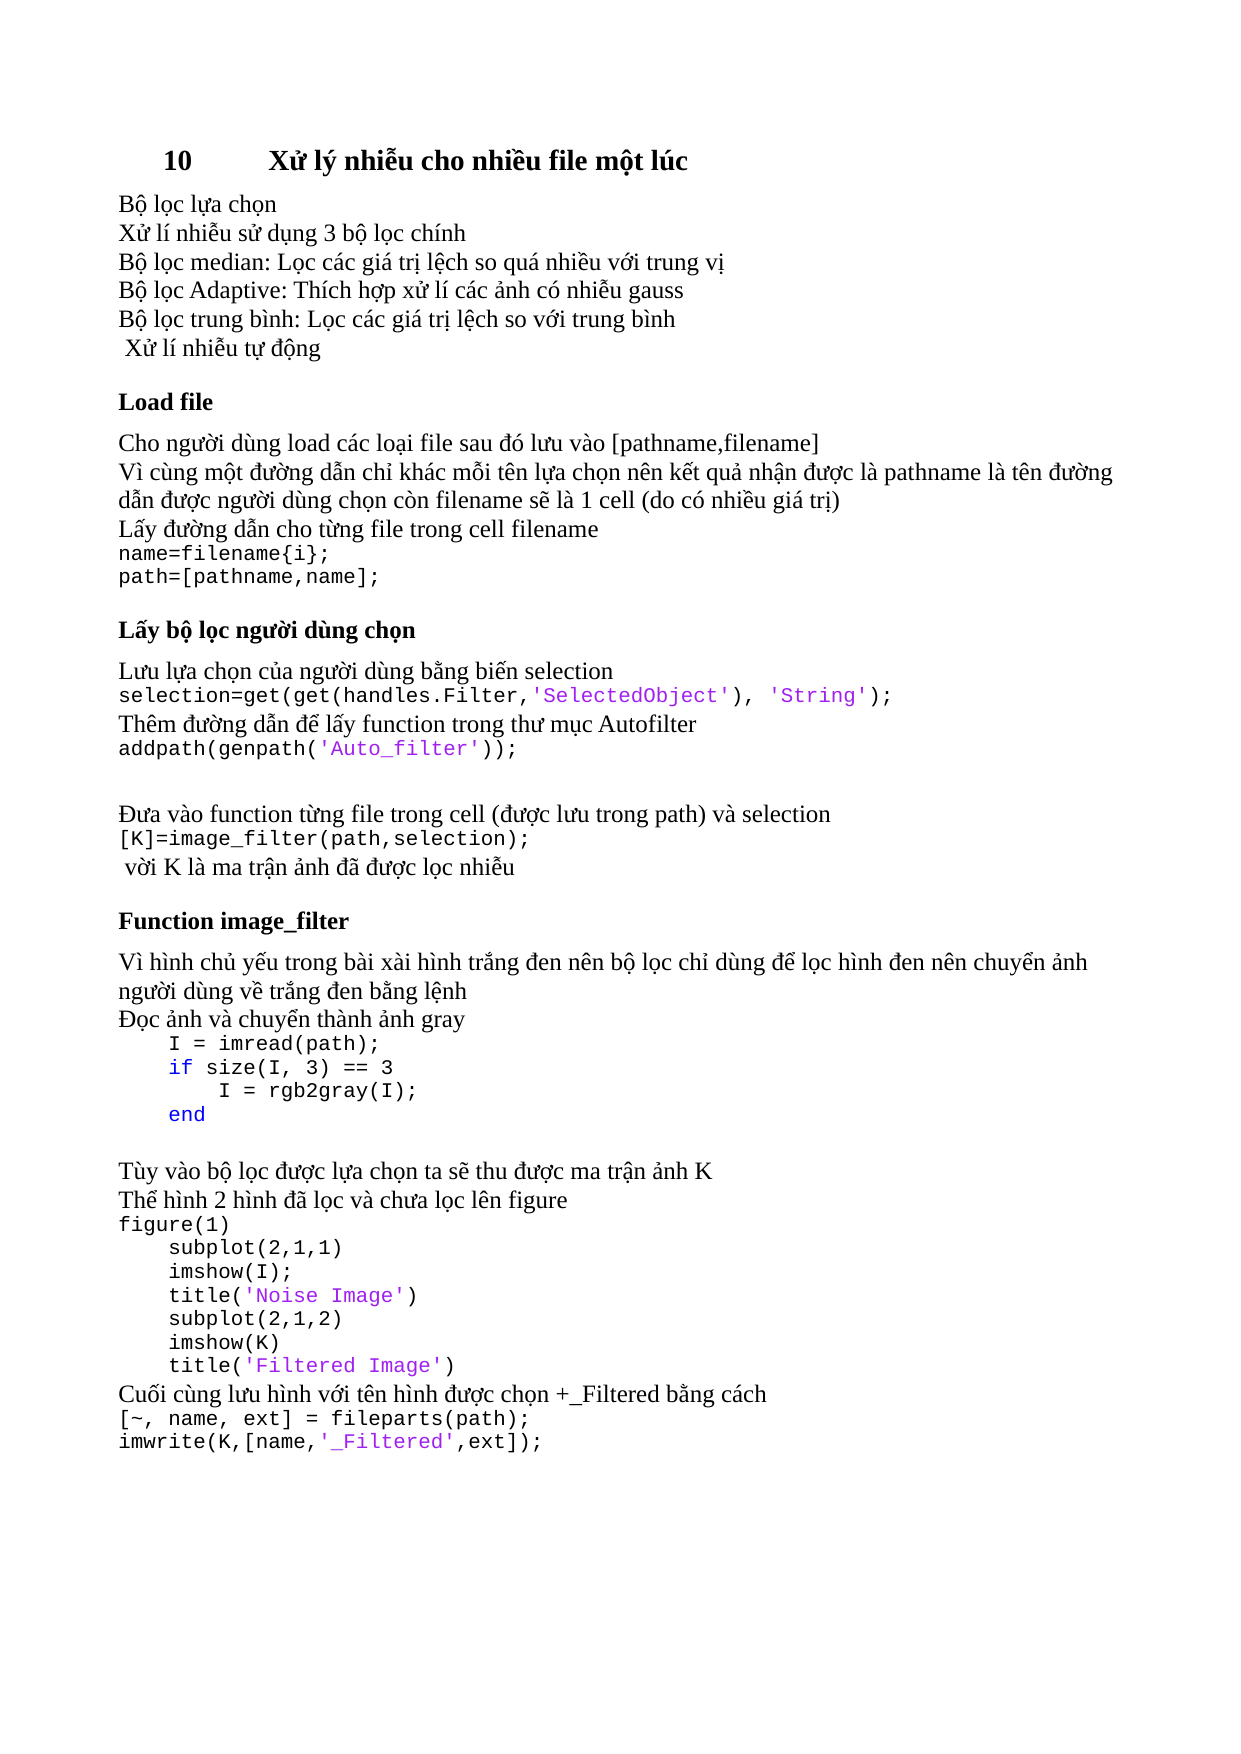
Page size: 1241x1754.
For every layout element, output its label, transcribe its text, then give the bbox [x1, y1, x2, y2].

text I = imread(path); [118, 1033, 1122, 1057]
text Đọc ảnh và chuyển thành ảnh gray [118, 1004, 1122, 1033]
text figure(1) [118, 1214, 1122, 1237]
text Bộ lọc median: Lọc các giá trị lệch so quá nhiều với trung vị [118, 247, 1122, 275]
text subplot(2,1,2) [118, 1308, 1122, 1332]
text Thêm đường dẫn để lấy function trong thư mục Autofilter [118, 709, 1122, 738]
text Vì hình chủ yếu trong bài xài hình trắng đen nên bộ lọc chỉ dùng để lọc hình đen nên chuyển ảnh người dùng về trắng đen bằng lệnh [118, 947, 1122, 1004]
text path=[pathname,name]; [118, 567, 1122, 590]
text Bộ lọc lựa chọn [118, 189, 1122, 218]
text imwrite(K,[name,'_Filtered',ext]); [118, 1432, 1122, 1455]
text I = rgb2gray(I); [118, 1081, 1122, 1104]
text name=filename{i}; [118, 543, 1122, 567]
text Cuối cùng lưu hình với tên hình được chọn +_Filtered bằng cách [118, 1379, 1122, 1408]
text Thể hình 2 hình đã lọc và chưa lọc lên figure [118, 1185, 1122, 1214]
text Bộ lọc trung bình: Lọc các giá trị lệch so với trung bình [118, 304, 1122, 333]
text addpath(genpath('Auto_filter')); [118, 738, 1122, 761]
text if size(I, 3) == 3 [118, 1057, 1122, 1081]
text selection=get(get(handles.Filter,'SelectedObject'), 'String'); [118, 685, 1122, 709]
subtitle Load file [118, 387, 1122, 415]
text imshow(K) [118, 1332, 1122, 1356]
text Xử lí nhiễu tự động [118, 333, 1122, 362]
text [~, name, ext] = fileparts(path); [118, 1408, 1122, 1432]
text Tùy vào bộ lọc được lựa chọn ta sẽ thu được ma trận ảnh K [118, 1156, 1122, 1185]
text title('Noise Image') [118, 1284, 1122, 1308]
text vời K là ma trận ảnh đã được lọc nhiễu [118, 852, 1122, 881]
subtitle Function image_filter [118, 906, 1122, 934]
text Lưu lựa chọn của người dùng bằng biến selection [118, 656, 1122, 685]
text imshow(I); [118, 1261, 1122, 1284]
subtitle Lấy bộ lọc người dùng chọn [118, 615, 1122, 644]
text Cho người dùng load các loại file sau đó lưu vào [pathname,filename] [118, 428, 1122, 457]
text end [118, 1104, 1122, 1128]
text Vì cùng một đường dẫn chỉ khác mỗi tên lựa chọn nên kết quả nhận được là pathname là tên đường dẫn được người dùng chọn còn filename sẽ là 1 cell (do có nhiều giá trị) [118, 457, 1122, 514]
text Đưa vào function từng file trong cell (được lưu trong path) và selection [K]=image_filter(path,selection); [118, 795, 1122, 852]
text title('Filtered Image') [118, 1356, 1122, 1379]
subtitle Xử lý nhiễu cho nhiều file một lúc [156, 143, 1122, 177]
text Bộ lọc Adaptive: Thích hợp xử lí các ảnh có nhiễu gauss [118, 275, 1122, 304]
text Xử lí nhiễu sử dụng 3 bộ lọc chính [118, 218, 1122, 247]
text subplot(2,1,1) [118, 1237, 1122, 1261]
text Lấy đường dẫn cho từng file trong cell filename [118, 514, 1122, 543]
